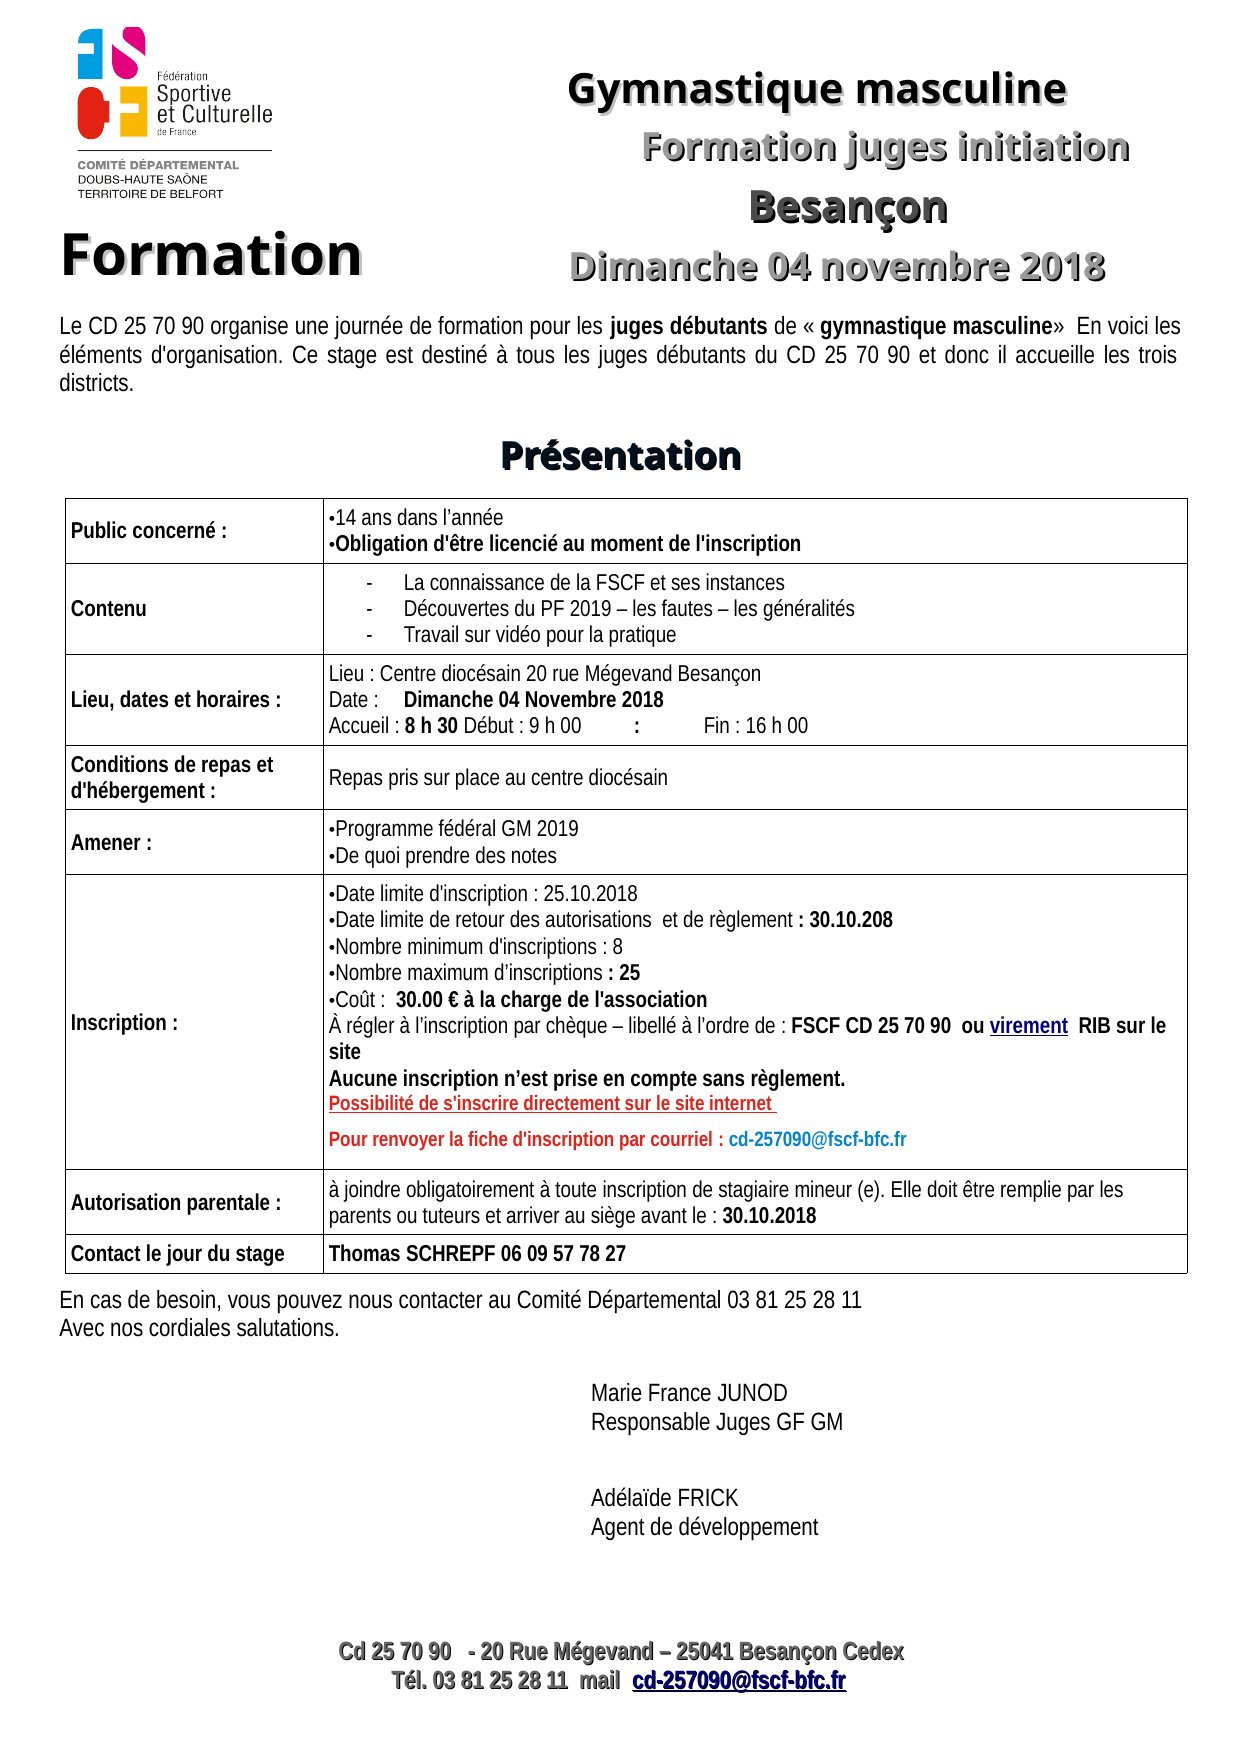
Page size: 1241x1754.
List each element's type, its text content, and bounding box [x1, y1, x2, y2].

table_cell Repas pris sur place au centre diocésain [324, 746, 1187, 809]
table_header Public concerné : [66, 499, 323, 562]
table_cell Contenu [66, 564, 323, 653]
table_cell Inscription : [66, 875, 323, 1169]
picture [77, 44, 93, 53]
table_cell Amener : [66, 810, 323, 874]
table_cell Date limite d'inscription : 25.10.2018 Date limite de retour des autorisations et de règlement : 30.10.208 Nombre minimum d'inscriptions : 8 Nombre maximum d’inscriptions : 25 Coût : 30.00 € à la charge de l'association À régler à l’inscription par chèque – libellé à l’ordre de : FSCF CD 25 70 90 ou virement RIB sur le site Aucune inscription n’est prise en compte sans règlement. Possibilité de s'inscrire directement sur le site internet Pour renvoyer la fiche d'inscription par courriel : cd-257090@fscf-bfc.fr [324, 875, 1187, 1169]
text Adélaïde FRICK [591, 1483, 1181, 1512]
table_cell Lieu, dates et horaires : [66, 655, 323, 744]
table_cell Lieu : Centre diocésain 20 rue Mégevand Besançon Date : Dimanche 04 Novembre 2018 Accueil : 8 h 30 Début : 9 h 00 : Fin : 16 h 00 [324, 655, 1187, 744]
table_cell Programme fédéral GM 2019 De quoi prendre des notes [324, 810, 1187, 874]
table_cell La connaissance de la FSCF et ses instances Découvertes du PF 2019 – les fautes – les généralités Travail sur vidéo pour la pratique [324, 564, 1187, 653]
table_cell Thomas SCHREPF 06 09 57 78 27 [324, 1235, 1187, 1272]
text Agent de développement [591, 1512, 1181, 1540]
text Marie France JUNOD Responsable Juges GF GM [591, 1378, 1181, 1435]
picture [77, 27, 273, 202]
table_cell Contact le jour du stage [66, 1235, 323, 1272]
table_header 14 ans dans l’année Obligation d'être licencié au moment de l'inscription [324, 499, 1187, 562]
subtitle Présentation [59, 428, 1181, 479]
table_cell Conditions de repas et d'hébergement : [66, 746, 323, 809]
text Le CD 25 70 90 organise une journée de formation pour les juges débutants de « gymnastique masculine» En voici les éléments d'organisation. Ce stage est destiné à tous les juges débutants du CD 25 70 90 et donc il accueille les trois districts. [59, 311, 1181, 397]
table_cell à joindre obligatoirement à toute inscription de stagiaire mineur (e). Elle doit être remplie par les parents ou tuteurs et arriver au siège avant le : 30.10.2018 [324, 1170, 1187, 1234]
table_cell Autorisation parentale : [66, 1170, 323, 1234]
text En cas de besoin, vous pouvez nous contacter au Comité Départemental 03 81 25 28 11 Avec nos cordiales salutations. [59, 1285, 1181, 1342]
